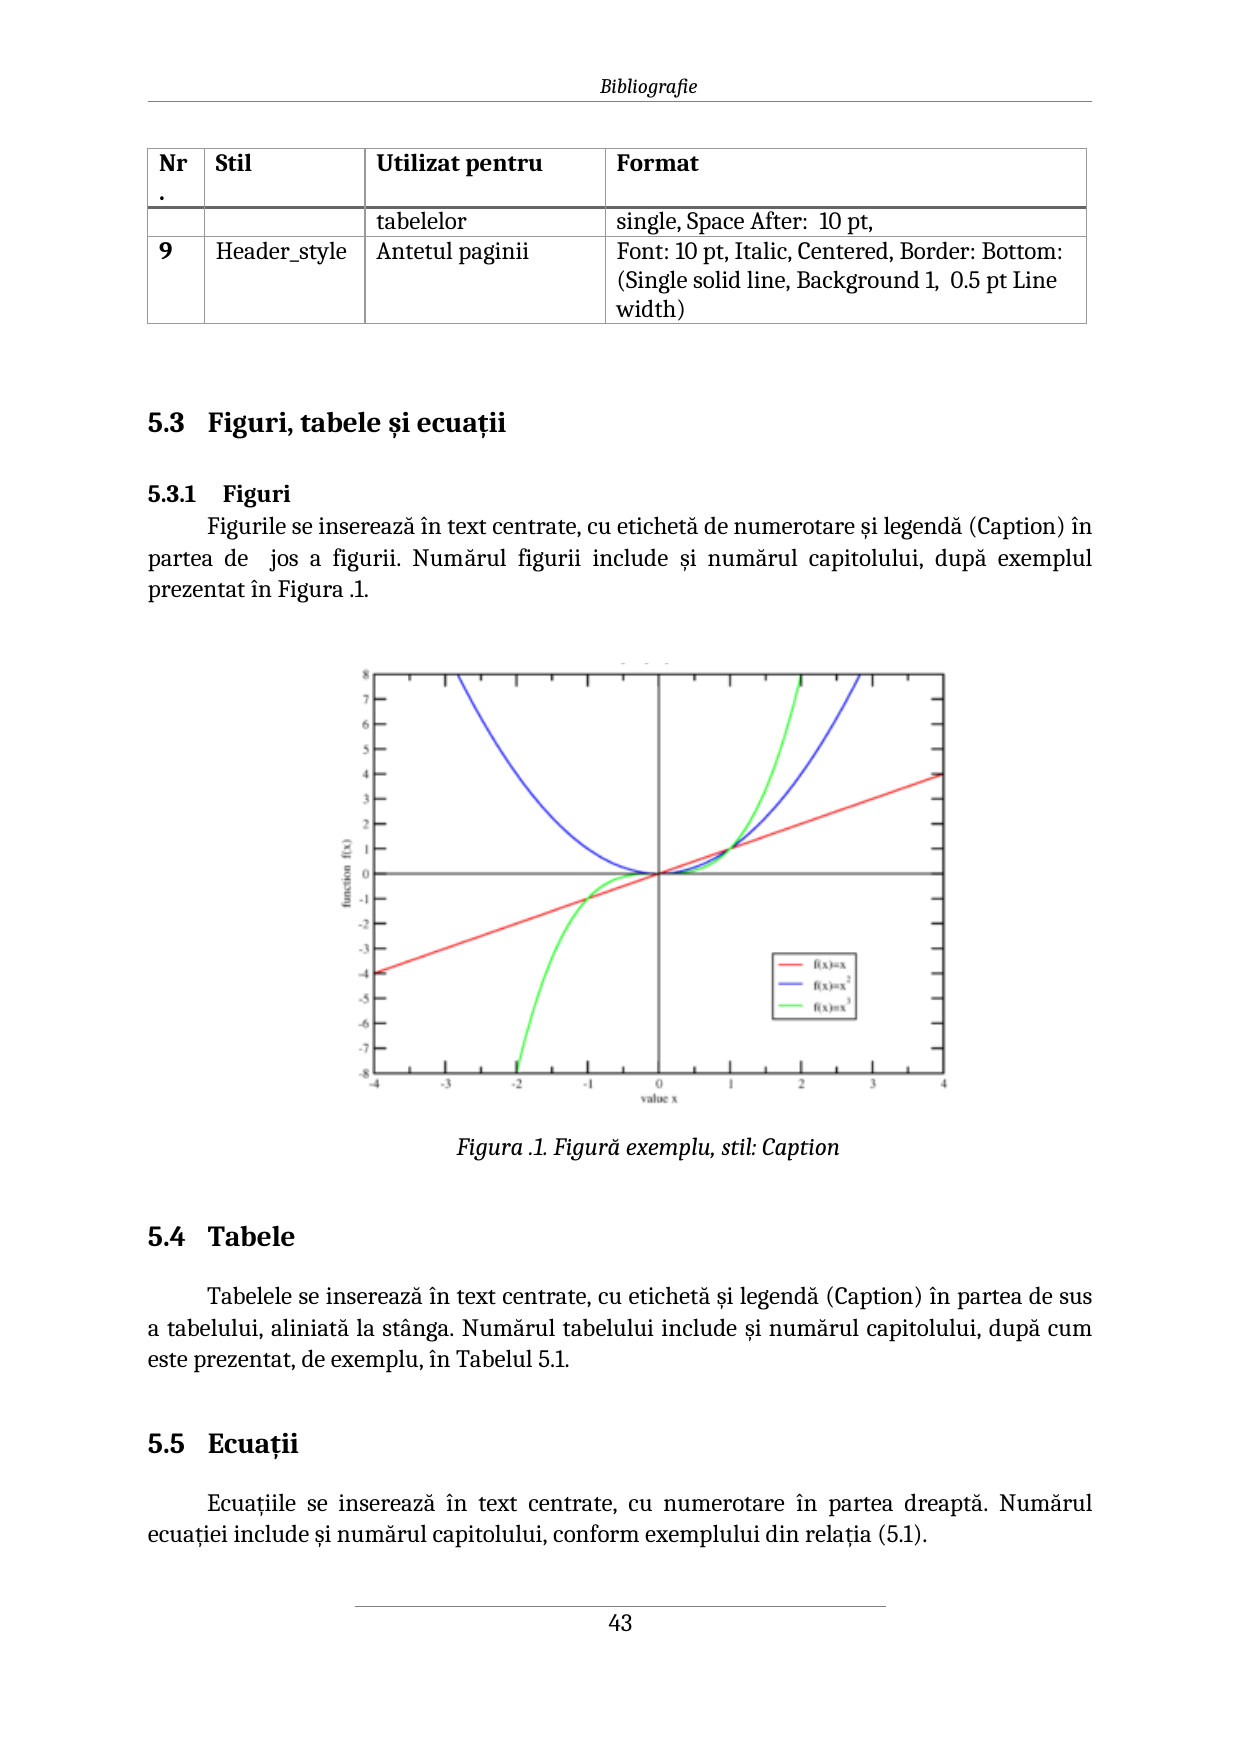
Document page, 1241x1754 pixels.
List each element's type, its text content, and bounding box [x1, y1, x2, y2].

table_header Nr. [148, 149, 204, 206]
text Figura .1. Figură exemplu, stil: Caption [148, 1133, 1092, 1162]
table_header Utilizat pentru [366, 149, 605, 206]
subtitle Figuri, tabele și ecuații [148, 406, 1092, 439]
table_cell 9 [148, 237, 204, 323]
table_header Format [606, 149, 1086, 206]
table_cell Header_style [205, 237, 364, 323]
table_cell single, Space After: 10 pt, [606, 209, 1086, 236]
table_cell tabelelor [366, 209, 605, 236]
subtitle Ecuații [148, 1427, 1092, 1460]
table_cell [205, 209, 364, 236]
table_cell [148, 209, 204, 236]
subtitle Figuri [148, 480, 1092, 509]
table_cell Antetul paginii [366, 237, 605, 323]
table_cell Font: 10 pt, Italic, Centered, Border: Bottom: (Single solid line, Background 1, 0.5 pt Line width) [606, 237, 1086, 323]
text Ecuațiile se inserează în text centrate, cu numerotare în partea dreaptă. Numărul ecuației include și numărul capitolului, conform exemplului din relația (5.1). [148, 1489, 1092, 1549]
subtitle Tabele [148, 1220, 1092, 1254]
table_header Stil [205, 149, 364, 206]
text Figurile se inserează în text centrate, cu etichetă de numerotare și legendă (Caption) în partea de jos a figurii. Numărul figurii include și numărul capitolului, după exemplul prezentat în Figura .1. [148, 512, 1092, 604]
text Tabelele se inserează în text centrate, cu etichetă și legendă (Caption) în partea de sus a tabelului, aliniată la stânga. Numărul tabelului include și numărul capitolului, după cum este prezentat, de exemplu, în Tabelul 5.1. [148, 1282, 1092, 1374]
